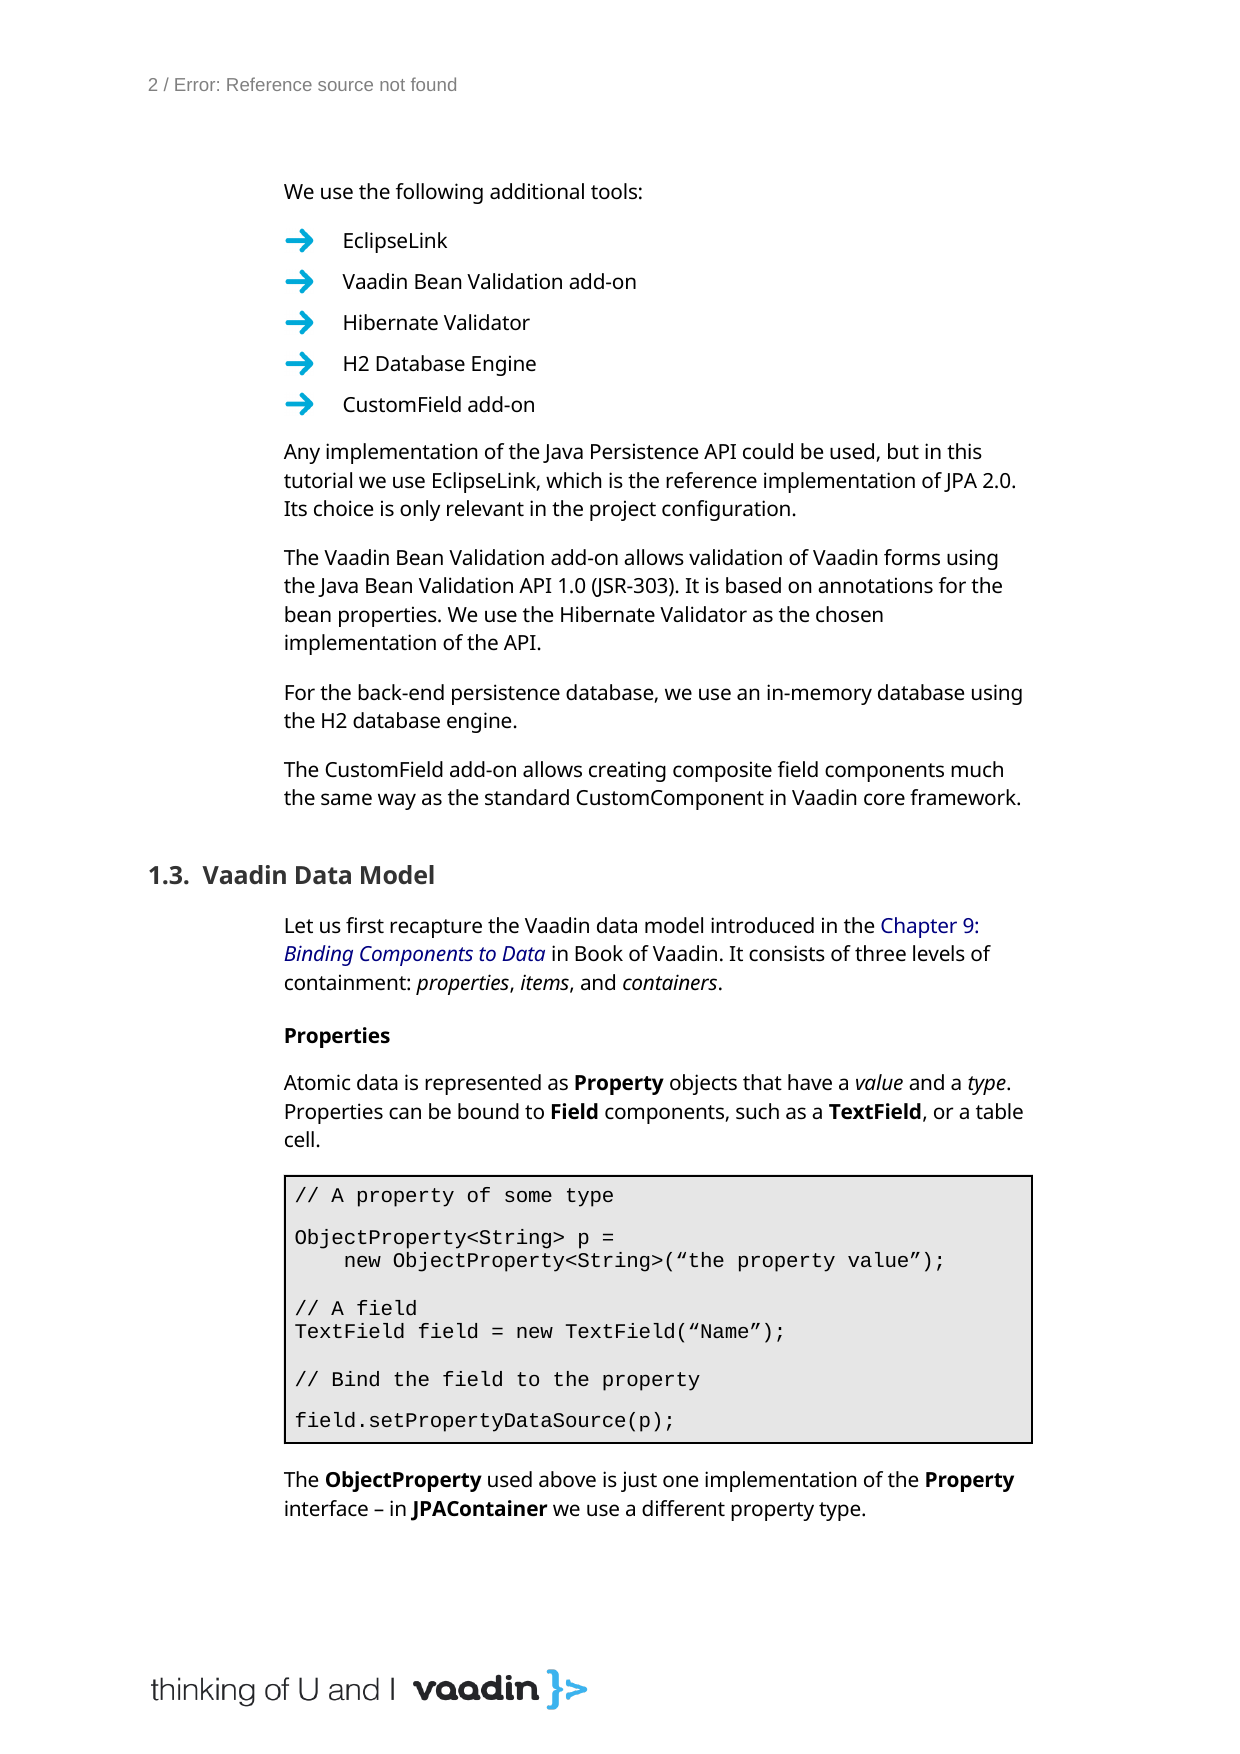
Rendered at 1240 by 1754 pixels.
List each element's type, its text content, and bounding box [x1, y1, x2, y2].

picture [150, 1665, 590, 1712]
subtitle Properties [283, 1021, 1033, 1050]
text // A property of some type [286, 1177, 1031, 1218]
picture [304, 392, 314, 402]
text TextField field = new TextField(“Name”); [286, 1321, 1031, 1345]
picture [304, 284, 314, 294]
text field.setPropertyDataSource(p); [286, 1401, 1031, 1442]
picture [304, 243, 314, 253]
text // Bind the field to the property [286, 1369, 1031, 1401]
list Hibernate Validator [283, 308, 1033, 337]
picture [284, 269, 304, 294]
list H2 Database Engine [283, 349, 1033, 377]
text new ObjectProperty<String>(“the property value”); [286, 1250, 1031, 1274]
list Vaadin Bean Validation add-on [283, 267, 1033, 296]
text Any implementation of the Java Persistence API could be used, but in this tutorial we use EclipseLink, which is the reference implementation of JPA 2.0. Its choice is only relevant in the project configuration. [283, 437, 1033, 523]
text The ObjectProperty used above is just one implementation of the Property interface – in JPAContainer we use a different property type. [283, 1465, 1033, 1522]
picture [304, 269, 314, 279]
subtitle Vaadin Data Model [148, 858, 1033, 892]
text ObjectProperty<String> p = [286, 1218, 1031, 1250]
list EclipseLink [283, 226, 1033, 255]
picture [284, 392, 303, 416]
picture [304, 406, 314, 416]
text For the back-end persistence database, we use an in-memory database using the H2 database engine. [283, 678, 1033, 734]
picture [304, 325, 314, 335]
text // A field [286, 1298, 1031, 1321]
picture [304, 310, 314, 320]
picture [284, 310, 304, 335]
list CustomField add-on [283, 390, 1033, 418]
picture [304, 228, 314, 238]
text Let us first recapture the Vaadin data model introduced in the Chapter 9: Binding Components to Data in Book of Vaadin. It consists of three levels of containment: properties, items, and containers. [283, 911, 1033, 996]
text The Vaadin Bean Validation add-on allows validation of Vaadin forms using the Java Bean Validation API 1.0 (JSR-303). It is based on annotations for the bean properties. We use the Hibernate Validator as the chosen implementation of the API. [283, 543, 1033, 657]
picture [284, 351, 304, 376]
text The CustomField add-on allows creating composite field components much the same way as the standard CustomComponent in Vaadin core framework. [283, 755, 1033, 812]
picture [304, 351, 314, 361]
text Atomic data is represented as Property objects that have a value and a type. Properties can be bound to Field components, such as a TextField, or a table cell. [283, 1068, 1033, 1154]
text We use the following additional tools: [283, 177, 1033, 206]
picture [304, 366, 314, 376]
picture [284, 228, 304, 253]
